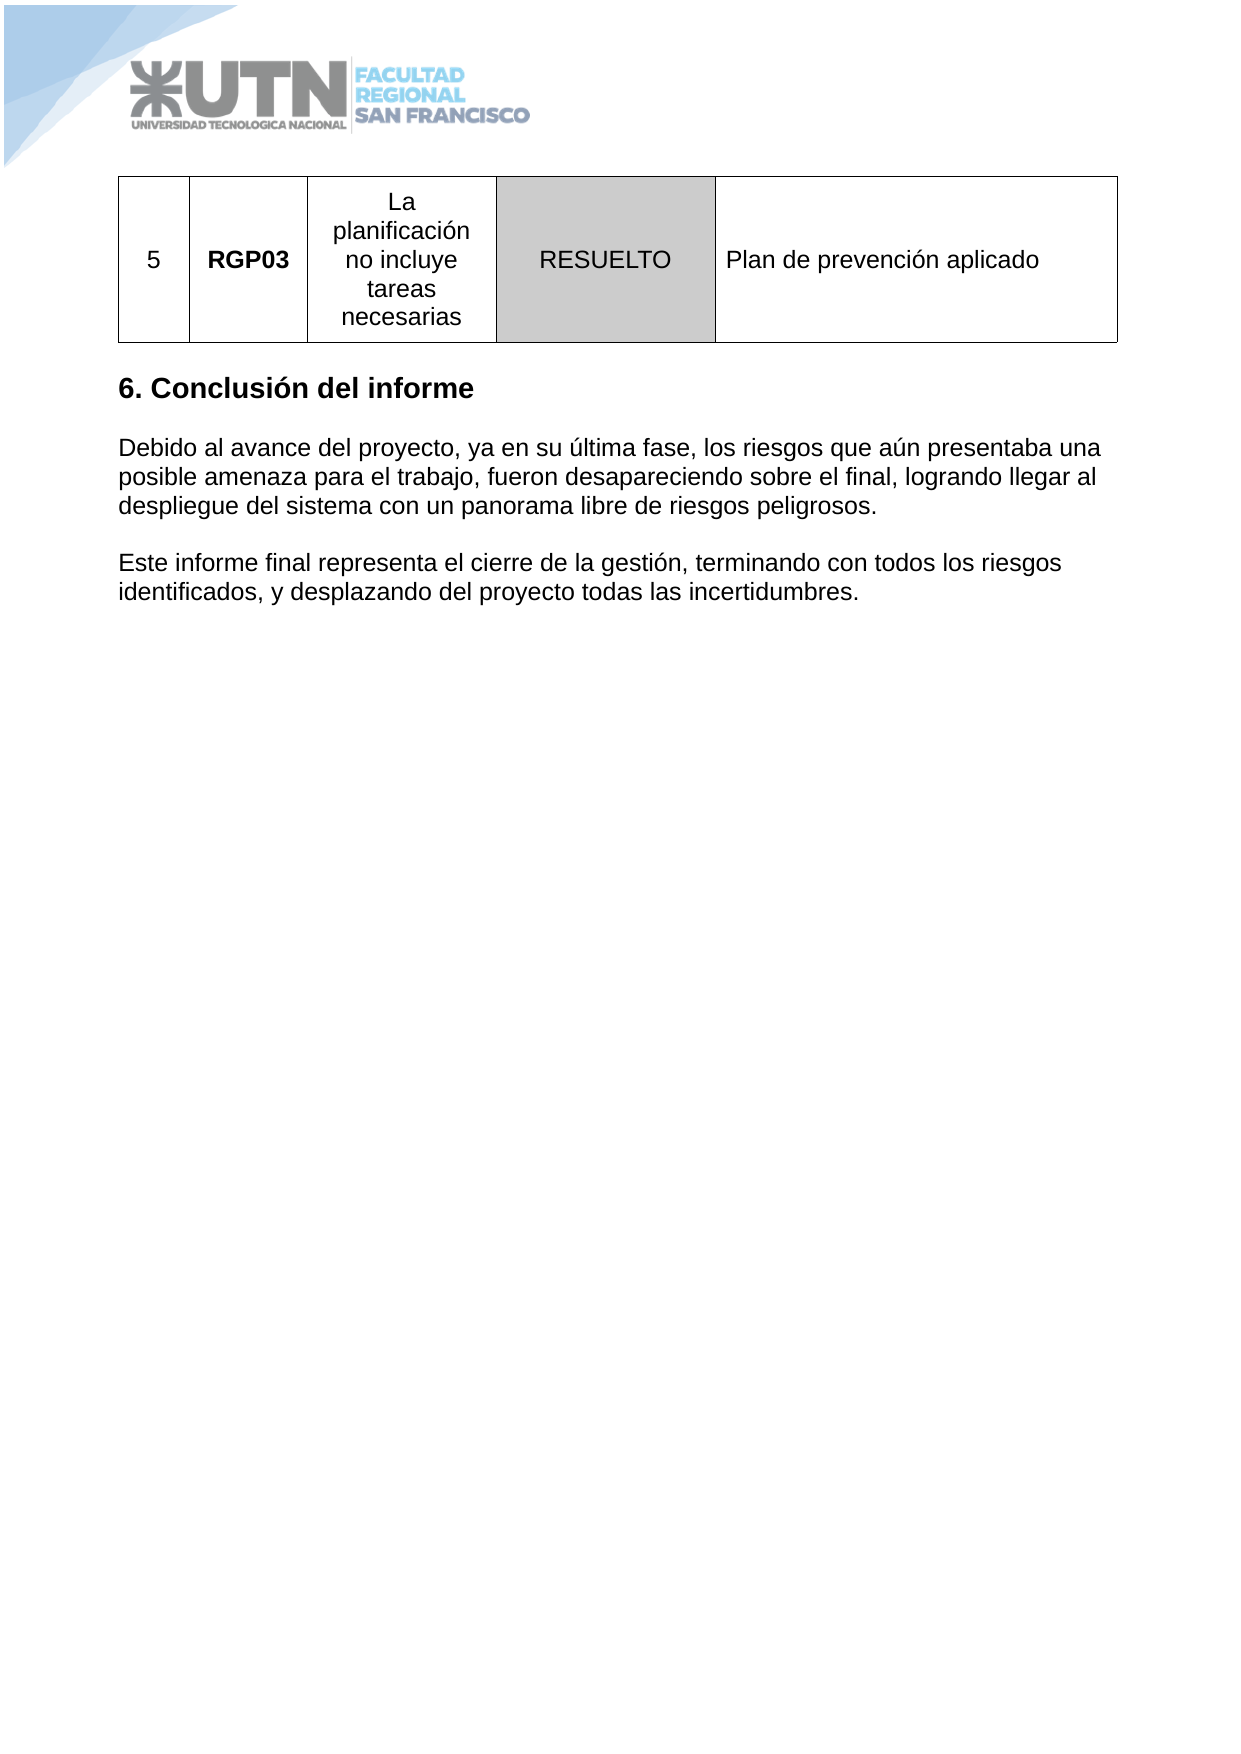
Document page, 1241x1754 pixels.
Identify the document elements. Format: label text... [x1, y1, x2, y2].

table_cell La planificación no incluye tareas necesarias [308, 177, 496, 342]
text 6. Conclusión del informe [118, 371, 1122, 404]
table_cell 5 [119, 177, 189, 342]
table_cell RESUELTO [497, 177, 715, 342]
text Debido al avance del proyecto, ya en su última fase, los riesgos que aún presentaba una posible amenaza para el trabajo, fueron desapareciendo sobre el final, logrando llegar al despliegue del sistema con un panorama libre de riesgos peligrosos. [118, 433, 1122, 519]
text Este informe final representa el cierre de la gestión, terminando con todos los riesgos identificados, y desplazando del proyecto todas las incertidumbres. [118, 548, 1122, 606]
table_cell Plan de prevención aplicado [716, 177, 1117, 342]
table_cell RGP03 [190, 177, 307, 342]
picture [3, 5, 532, 169]
